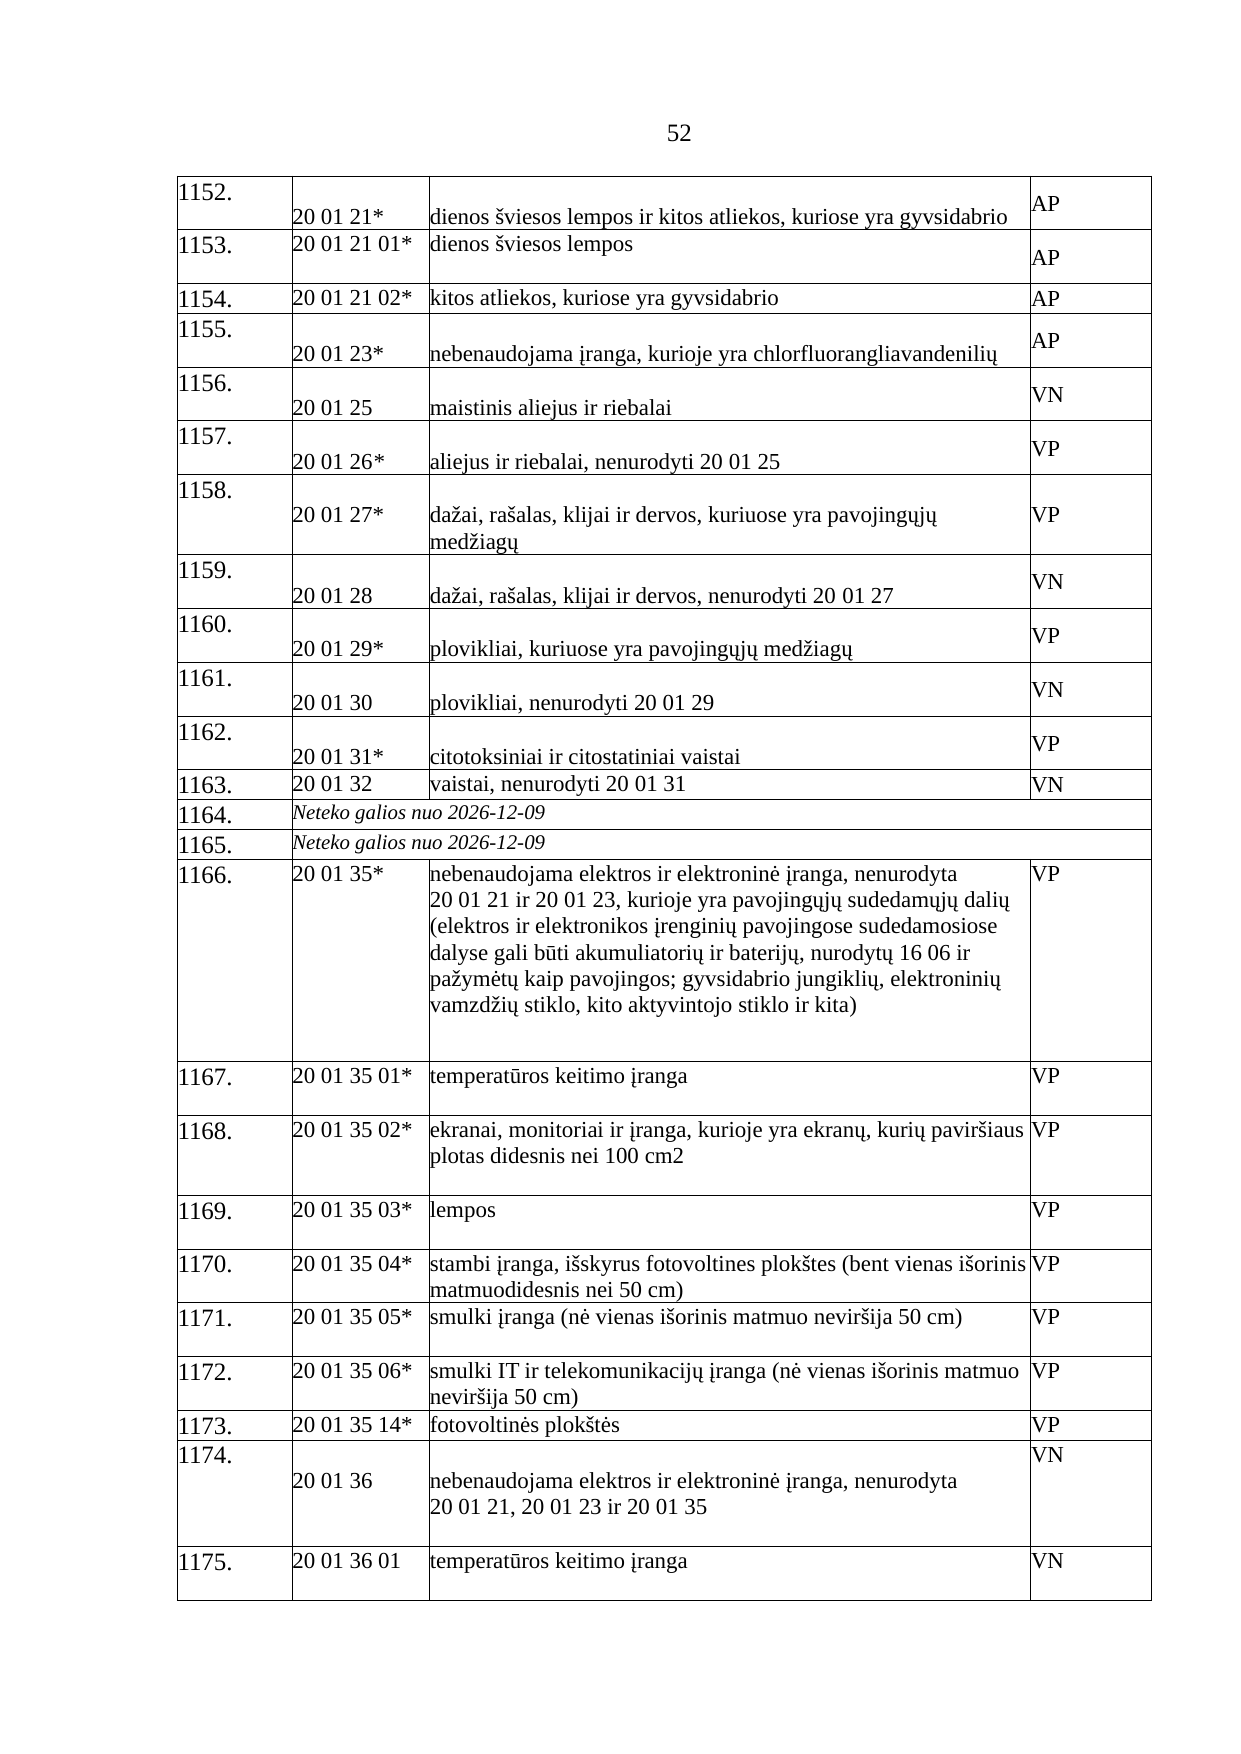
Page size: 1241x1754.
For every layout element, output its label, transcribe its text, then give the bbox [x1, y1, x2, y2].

table_cell [178, 1303, 292, 1356]
table_cell 20 01 32 [293, 770, 429, 799]
table_cell [178, 284, 292, 313]
table_cell 20 01 28 [293, 555, 429, 608]
table_cell VP [1031, 1062, 1151, 1115]
table_cell plovikliai, kuriuose yra pavojingųjų medžiagų [430, 609, 1030, 662]
table_cell aliejus ir riebalai, nenurodyti 20 01 25 [430, 421, 1030, 474]
table_cell [178, 314, 292, 367]
table_cell nebenaudojama elektros ir elektroninė įranga, nenurodyta 20 01 21 ir 20 01 23, kurioje yra pavojingųjų sudedamųjų dalių (elektros ir elektronikos įrenginių pavojingose sudedamosiose dalyse gali būti akumuliatorių ir baterijų, nurodytų 16 06 ir pažymėtų kaip pavojingos; gyvsidabrio jungiklių, elektroninių vamzdžių stiklo, kito aktyvintojo stiklo ir kita) [430, 860, 1030, 1061]
table_cell VP [1031, 860, 1151, 1061]
table_cell VN [1031, 555, 1151, 608]
table_cell vaistai, nenurodyti 20 01 31 [430, 770, 1030, 799]
table_cell dienos šviesos lempos ir kitos atliekos, kuriose yra gyvsidabrio [430, 177, 1030, 229]
table_cell stambi įranga, išskyrus fotovoltines plokštes (bent vienas išorinis matmuodidesnis nei 50 cm) [430, 1250, 1030, 1302]
table_cell VP [1031, 421, 1151, 474]
table_cell 20 01 27* [293, 475, 429, 554]
table_cell VN [1031, 368, 1151, 420]
table_cell [178, 368, 292, 420]
table_cell temperatūros keitimo įranga [430, 1062, 1030, 1115]
table_cell 20 01 31* [293, 717, 429, 769]
table_cell [178, 421, 292, 474]
table_cell VP [1031, 1250, 1151, 1302]
table_cell VP [1031, 609, 1151, 662]
table_cell 20 01 36 01 [293, 1547, 429, 1600]
table_cell 20 01 35 02* [293, 1116, 429, 1195]
table_cell VN [1031, 1441, 1151, 1546]
table_cell smulki įranga (nė vienas išorinis matmuo neviršija 50 cm) [430, 1303, 1030, 1356]
table_cell [178, 1411, 292, 1439]
table_cell AP [1031, 230, 1151, 283]
table_cell smulki IT ir telekomunikacijų įranga (nė vienas išorinis matmuo neviršija 50 cm) [430, 1357, 1030, 1410]
table_cell nebenaudojama elektros ir elektroninė įranga, nenurodyta 20 01 21, 20 01 23 ir 20 01 35 [430, 1441, 1030, 1546]
table_cell [178, 1357, 292, 1410]
table_cell [178, 1116, 292, 1195]
table_cell temperatūros keitimo įranga [430, 1547, 1030, 1600]
table_cell 20 01 36 [293, 1441, 429, 1546]
table_cell [178, 1250, 292, 1302]
table_cell dažai, rašalas, klijai ir dervos, kuriuose yra pavojingųjų medžiagų [430, 475, 1030, 554]
table_cell VP [1031, 1357, 1151, 1410]
table_cell AP [1031, 284, 1151, 313]
table_cell [178, 860, 292, 1061]
table_cell [178, 830, 292, 859]
table_cell lempos [430, 1196, 1030, 1248]
table_cell 20 01 35 04* [293, 1250, 429, 1302]
table_cell [178, 230, 292, 283]
table_cell 20 01 25 [293, 368, 429, 420]
table_cell VN [1031, 663, 1151, 716]
table_cell 20 01 35 03* [293, 1196, 429, 1248]
table_cell [178, 770, 292, 799]
table_cell [178, 555, 292, 608]
table_cell 20 01 21 02* [293, 284, 429, 313]
table_cell AP [1031, 177, 1151, 229]
table_cell ekranai, monitoriai ir įranga, kurioje yra ekranų, kurių paviršiaus plotas didesnis nei 100 cm2 [430, 1116, 1030, 1195]
table_cell [178, 663, 292, 716]
table_cell VN [1031, 770, 1151, 799]
table_cell Neteko galios nuo 2026-12-09 [293, 830, 1151, 859]
table_cell AP [1031, 314, 1151, 367]
table_cell [178, 1547, 292, 1600]
table_cell VP [1031, 1303, 1151, 1356]
table_cell maistinis aliejus ir riebalai [430, 368, 1030, 420]
table_cell plovikliai, nenurodyti 20 01 29 [430, 663, 1030, 716]
table_cell Neteko galios nuo 2026-12-09 [293, 800, 1151, 829]
table_cell [178, 1062, 292, 1115]
table_cell 20 01 35 01* [293, 1062, 429, 1115]
table_cell 20 01 35 06* [293, 1357, 429, 1410]
table_cell VP [1031, 1116, 1151, 1195]
table_cell [178, 177, 292, 229]
table_cell kitos atliekos, kuriose yra gyvsidabrio [430, 284, 1030, 313]
table_cell [178, 800, 292, 829]
table_cell [178, 1196, 292, 1248]
table_cell VN [1031, 1547, 1151, 1600]
table_cell nebenaudojama įranga, kurioje yra chlorfluorangliavandenilių [430, 314, 1030, 367]
table_cell fotovoltinės plokštės [430, 1411, 1030, 1439]
table_cell [178, 475, 292, 554]
table_cell 20 01 23* [293, 314, 429, 367]
table_cell [178, 609, 292, 662]
table_cell [178, 717, 292, 769]
table_cell VP [1031, 1196, 1151, 1248]
table_cell 20 01 30 [293, 663, 429, 716]
table_cell VP [1031, 475, 1151, 554]
table_cell [178, 1441, 292, 1546]
table_cell 20 01 29* [293, 609, 429, 662]
table_cell VP [1031, 1411, 1151, 1439]
table_cell citotoksiniai ir citostatiniai vaistai [430, 717, 1030, 769]
table_cell 20 01 21* [293, 177, 429, 229]
table_cell 20 01 21 01* [293, 230, 429, 283]
table_cell 20 01 35* [293, 860, 429, 1061]
table_cell dienos šviesos lempos [430, 230, 1030, 283]
table_cell 20 01 35 14* [293, 1411, 429, 1439]
table_cell 20 01 26* [293, 421, 429, 474]
table_cell VP [1031, 717, 1151, 769]
table_cell 20 01 35 05* [293, 1303, 429, 1356]
table_cell dažai, rašalas, klijai ir dervos, nenurodyti 20 01 27 [430, 555, 1030, 608]
